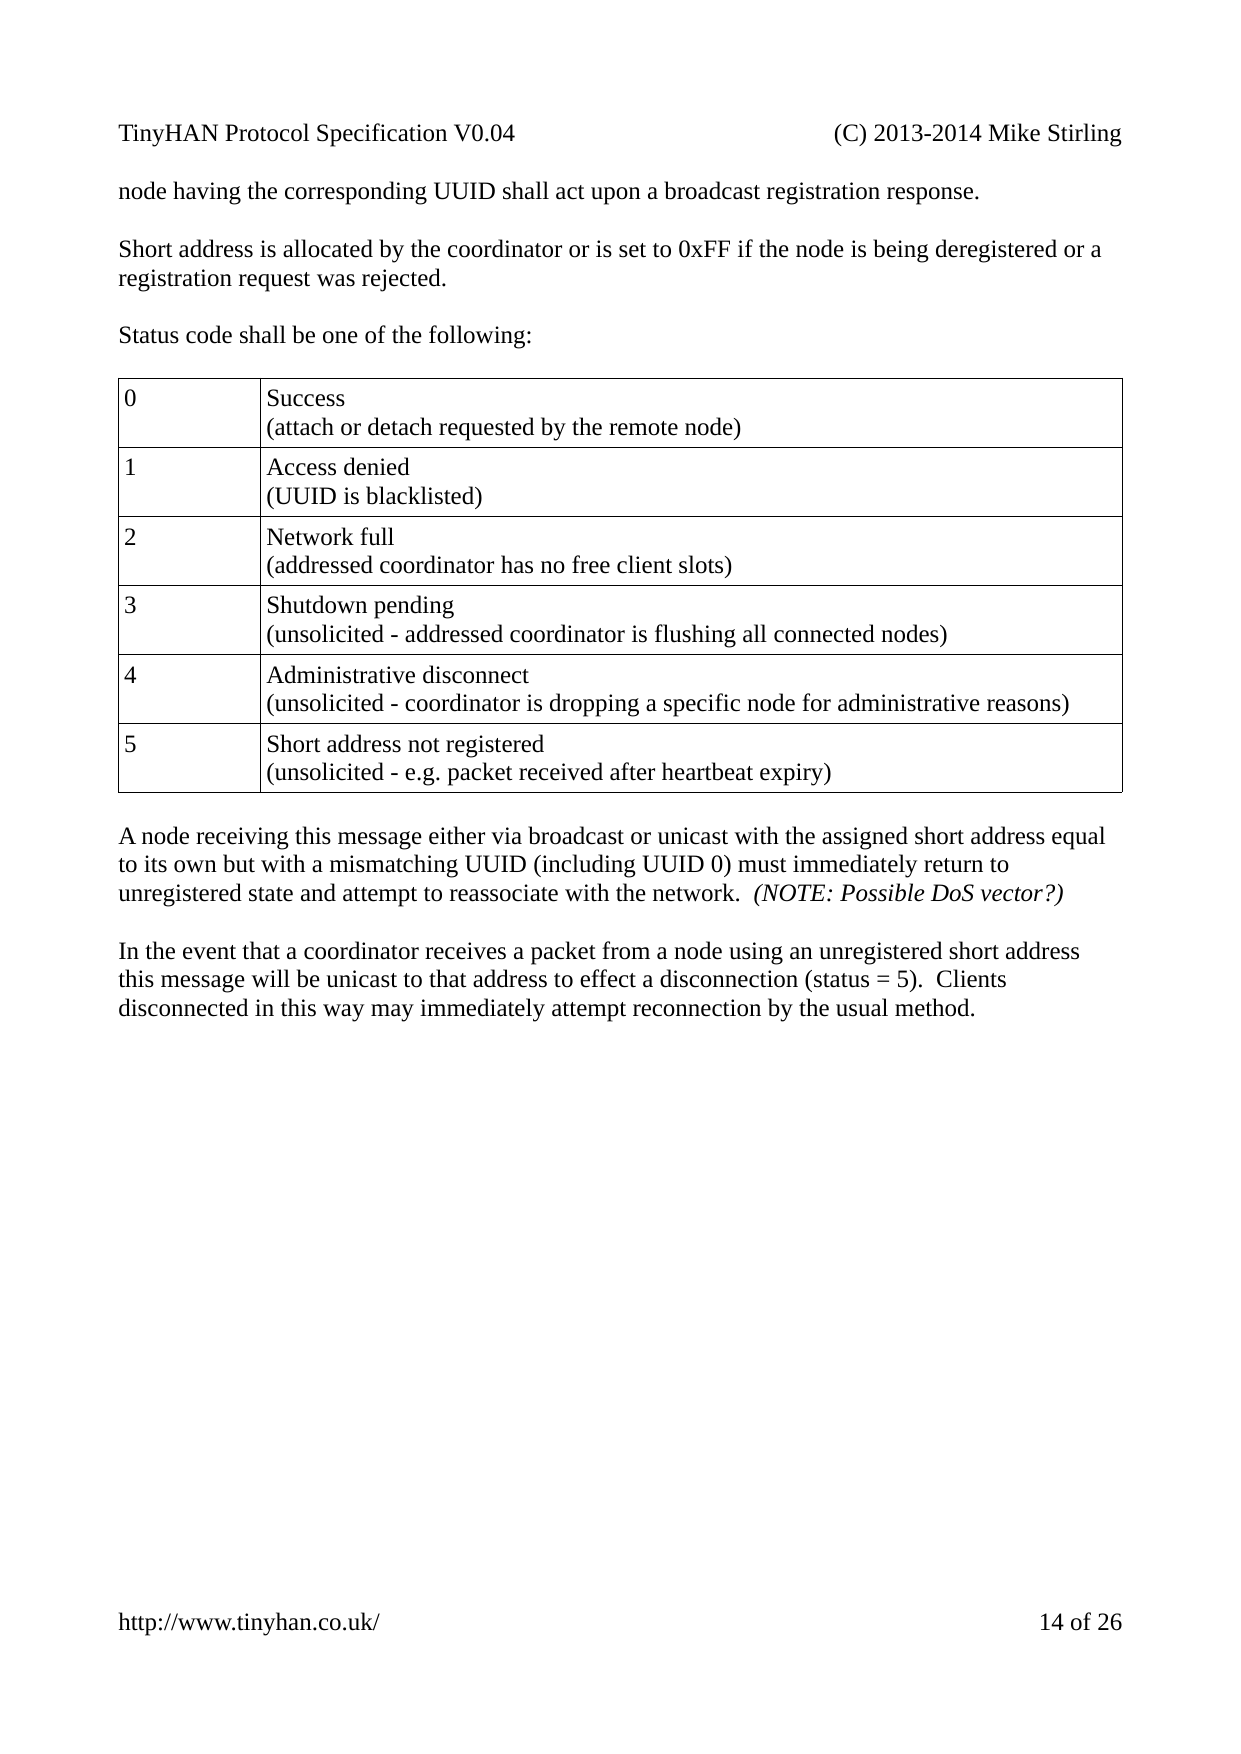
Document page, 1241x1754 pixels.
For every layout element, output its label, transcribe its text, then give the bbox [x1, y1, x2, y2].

table_header Success (attach or detach requested by the remote node) [261, 379, 1122, 447]
table_cell Short address not registered (unsolicited - e.g. packet received after heartbeat expiry) [261, 724, 1122, 792]
text node having the corresponding UUID shall act upon a broadcast registration response. [118, 176, 1122, 205]
table_cell 2 [119, 517, 260, 585]
text In the event that a coordinator receives a packet from a node using an unregistered short address this message will be unicast to that address to effect a disconnection (status = 5). Clients disconnected in this way may immediately attempt reconnection by the usual method. [118, 936, 1122, 1022]
table_cell 1 [119, 448, 260, 516]
text Short address is allocated by the coordinator or is set to 0xFF if the node is being deregistered or a registration request was rejected. [118, 234, 1122, 291]
table_cell 4 [119, 655, 260, 723]
table_cell Access denied (UUID is blacklisted) [261, 448, 1122, 516]
table_header 0 [119, 379, 260, 447]
table_cell Shutdown pending (unsolicited - addressed coordinator is flushing all connected nodes) [261, 586, 1122, 654]
text Status code shall be one of the following: [118, 291, 1122, 349]
table_cell Network full (addressed coordinator has no free client slots) [261, 517, 1122, 585]
table_cell 3 [119, 586, 260, 654]
table_cell 5 [119, 724, 260, 792]
text A node receiving this message either via broadcast or unicast with the assigned short address equal to its own but with a mismatching UUID (including UUID 0) must immediately return to unregistered state and attempt to reassociate with the network. (NOTE: Possible DoS vector?) [118, 821, 1122, 907]
table_cell Administrative disconnect (unsolicited - coordinator is dropping a specific node for administrative reasons) [261, 655, 1122, 723]
